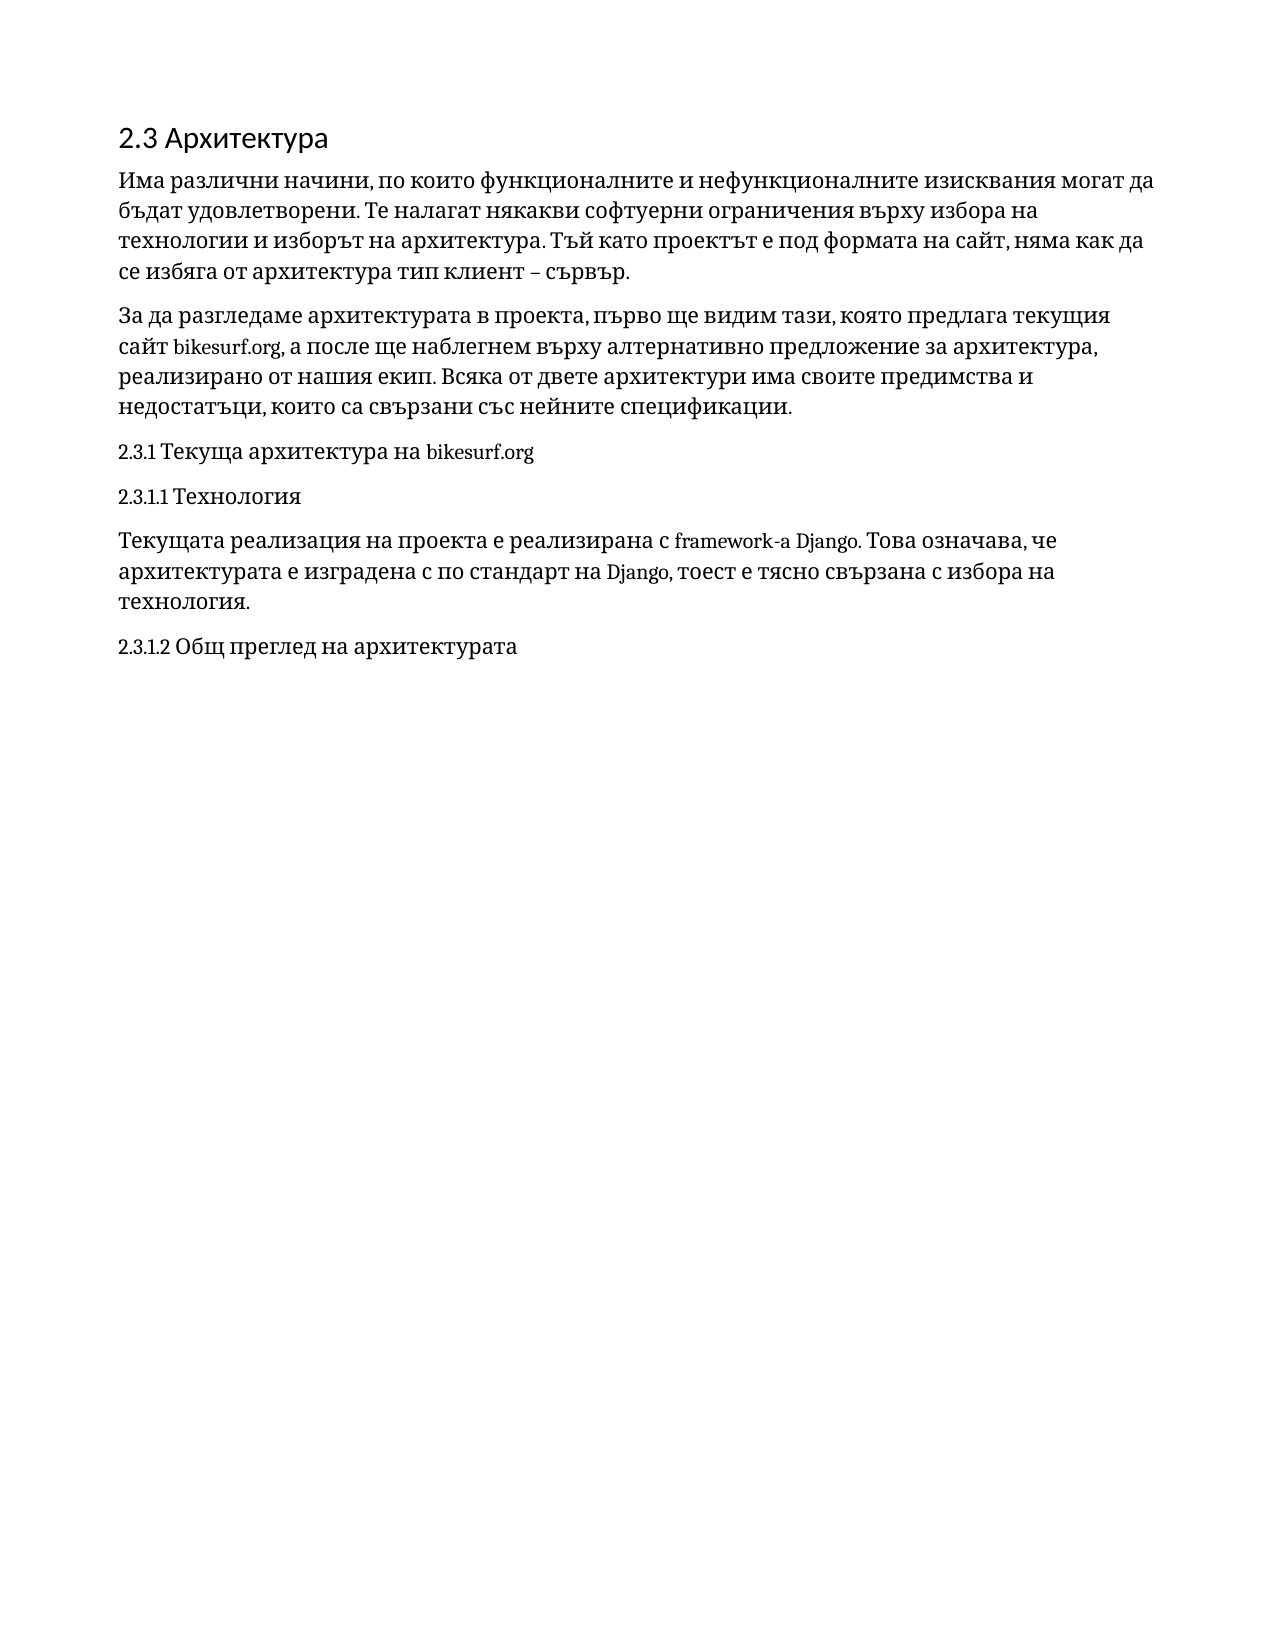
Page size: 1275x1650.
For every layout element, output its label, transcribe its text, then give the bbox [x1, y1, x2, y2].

subtitle 2.3 Архитектура [118, 118, 1157, 156]
text За да разгледаме архитектурата в проекта, първо ще видим тази, която предлага текущия сайт bikesurf.org, а после ще наблегнем върху алтернативно предложение за архитектура, реализирано от нашия екип. Всяка от двете архитектури има своите предимства и недостатъци, които са свързани със нейните спецификации. [118, 304, 1157, 420]
text 2.3.1 Текуща архитектура на bikesurf.org [118, 439, 1157, 465]
text 2.3.1.1 Технология [118, 484, 1157, 509]
text Текущата реализация на проекта е реализирана с framework-a Django. Това означава, че архитектурата е изградена с по стандарт на Django, тоест е тясно свързана с избора на технология. [118, 529, 1157, 615]
text Има различни начини, по които функционалните и нефункционалните изисквания могат да бъдат удовлетворени. Те налагат някакви софтуерни ограничения върху избора на технологии и изборът на архитектура. Тъй като проектът е под формата на сайт, няма как да се избяга от архитектура тип клиент – сървър. [118, 169, 1157, 284]
text 2.3.1.2 Общ преглед на архитектурата [118, 634, 1157, 659]
